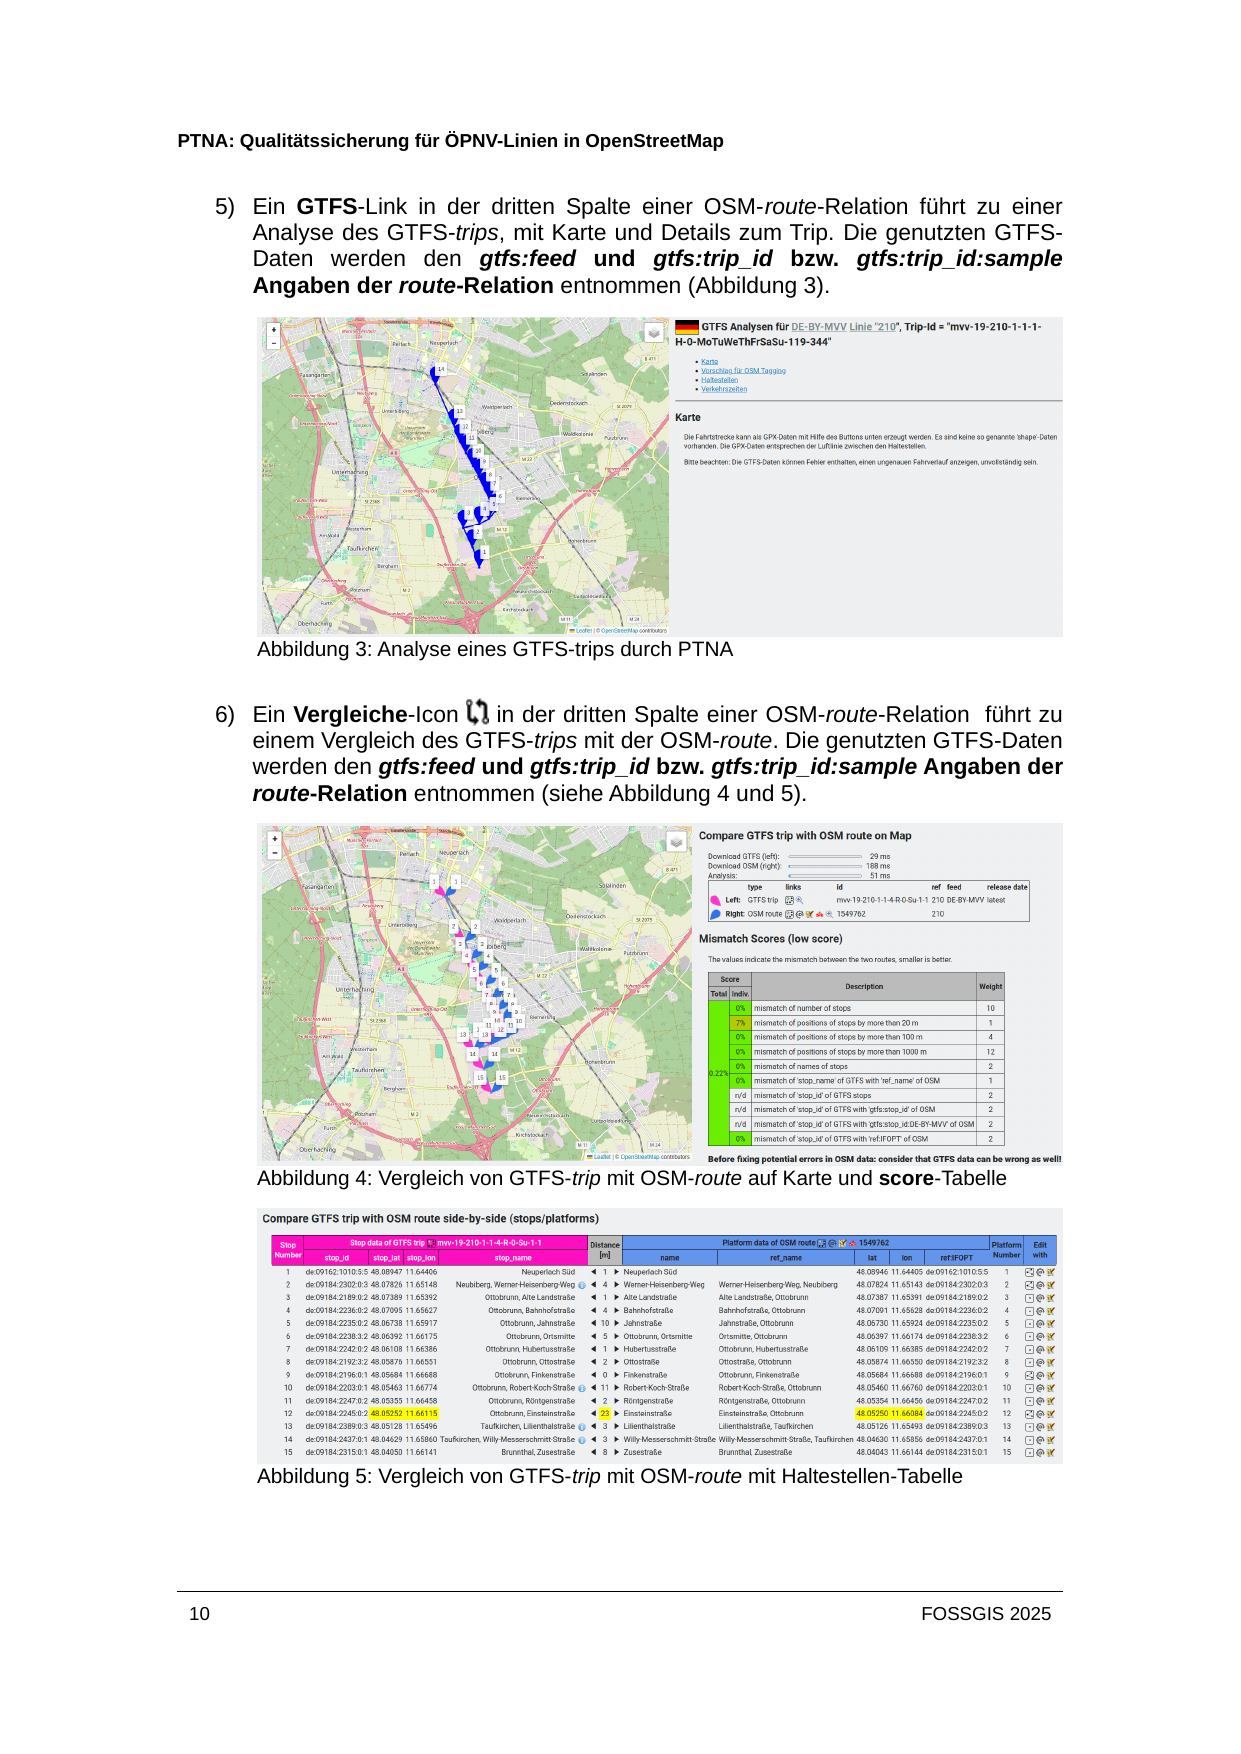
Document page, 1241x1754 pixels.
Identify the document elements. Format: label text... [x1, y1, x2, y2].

picture [256, 317, 1063, 637]
list Ein Vergleiche-Icon in der dritten Spalte einer OSM-route-Relation führt zu einem Vergleich des GTFS-trips mit der OSM-route. Die genutzten GTFS-Daten werden den gtfs:feed und gtfs:trip_id bzw. gtfs:trip_id:sample Angaben der route-Relation entnommen (siehe Abbildung 4 und 5). [215, 699, 1063, 806]
list Abbildung 3: Analyse eines GTFS-trips durch PTNA [257, 637, 1063, 661]
picture [256, 823, 1063, 1166]
list Abbildung 4: Vergleich von GTFS-trip mit OSM-route auf Karte und score-Tabelle [257, 1166, 1063, 1189]
picture [466, 698, 489, 726]
list [257, 811, 1063, 823]
list [257, 305, 1063, 317]
picture [256, 1208, 1063, 1464]
text Abbildung 5: Vergleich von GTFS-trip mit OSM-route mit Haltestellen-Tabelle [257, 1464, 1063, 1488]
list Ein GTFS-Link in der dritten Spalte einer OSM-route-Relation führt zu einer Analyse des GTFS-trips, mit Karte und Details zum Trip. Die genutzten GTFS-Daten werden den gtfs:feed und gtfs:trip_id bzw. gtfs:trip_id:sample Angaben der route-Relation entnommen (Abbildung 3). [215, 193, 1063, 298]
